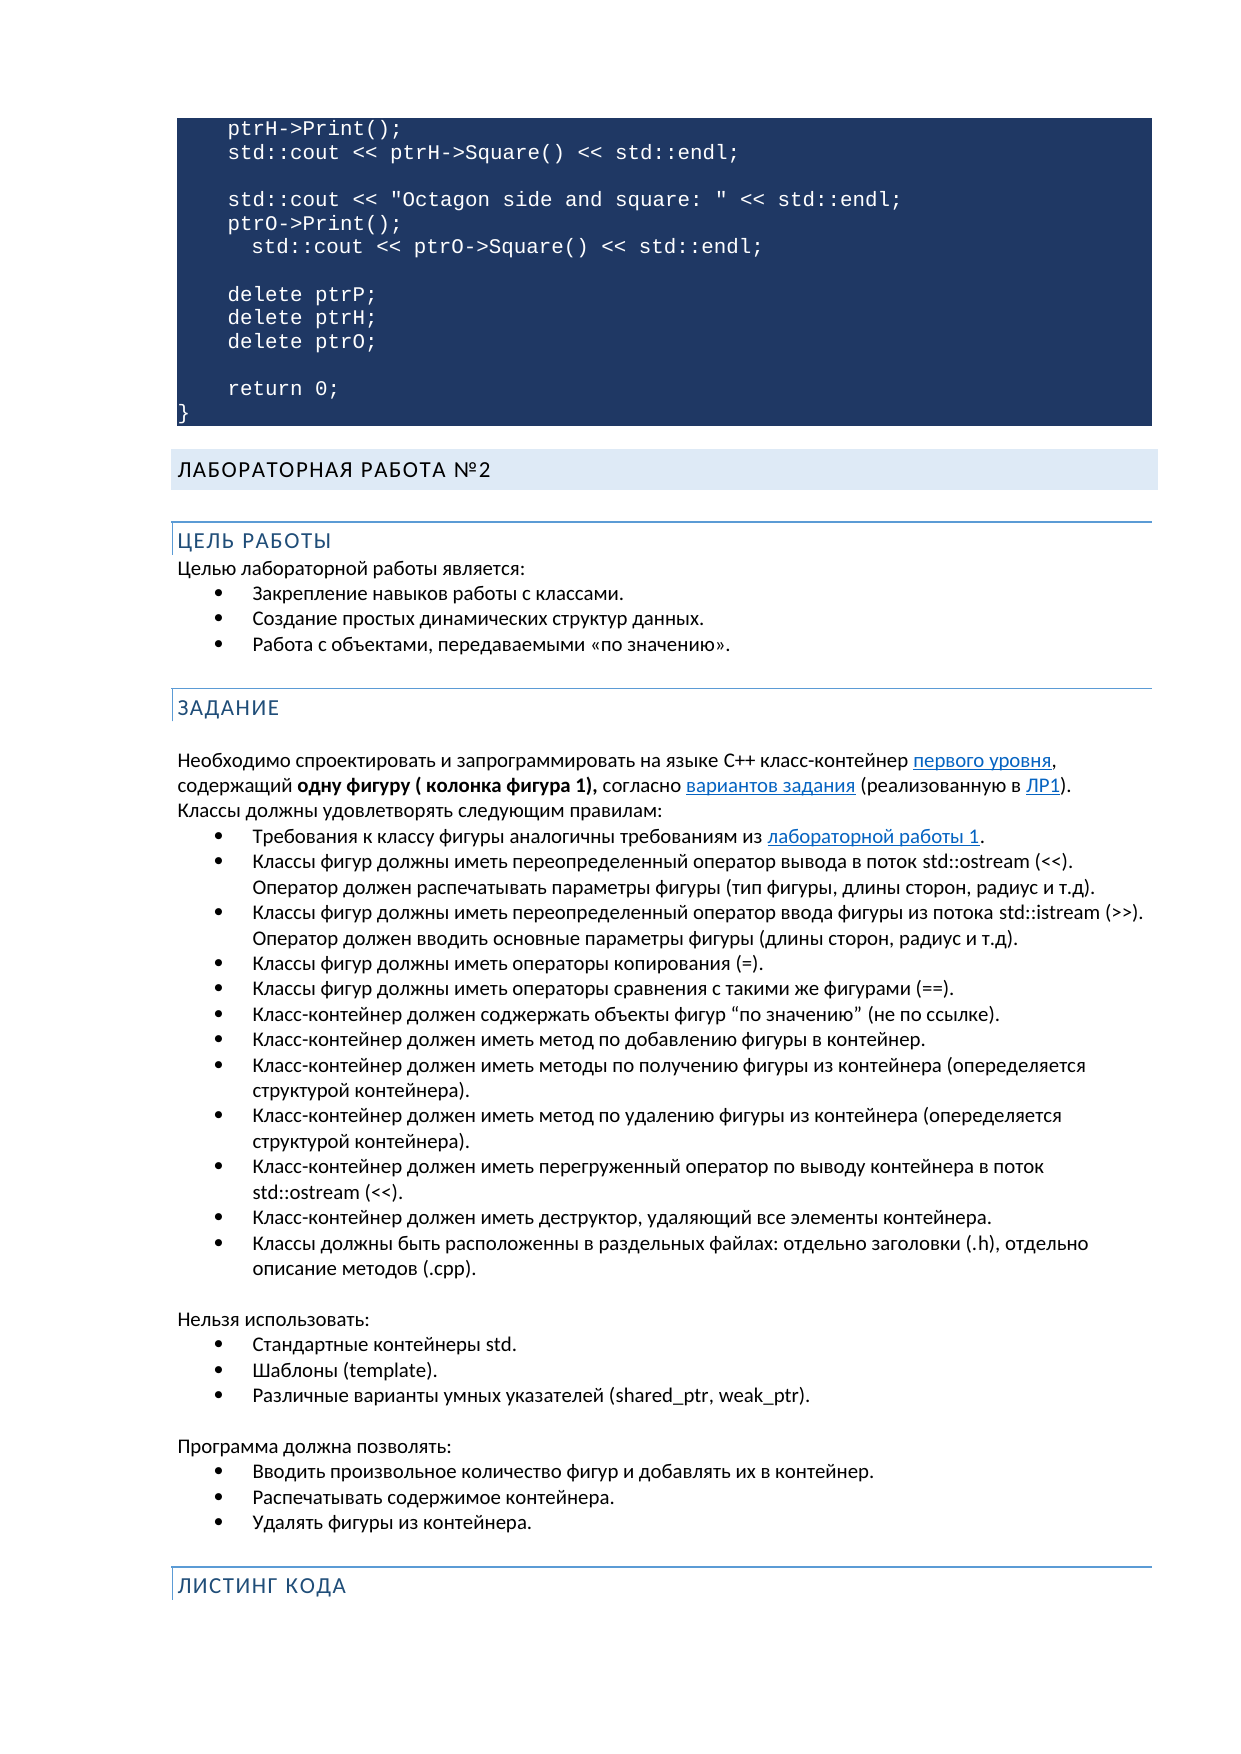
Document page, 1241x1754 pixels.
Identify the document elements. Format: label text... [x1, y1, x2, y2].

text return 0; [177, 378, 1152, 402]
list Шаблоны (template). [215, 1357, 1152, 1382]
text Необходимо спроектировать и запрограммировать на языке C++ класс-контейнер первого уровня, содержащий одну фигуру ( колонка фигура 1), согласно вариантов задания (реализованную в ЛР1). [177, 747, 1152, 798]
list Класс-контейнер должен иметь деструктор, удаляющий все элементы контейнера. [215, 1204, 1152, 1230]
list Закрепление навыков работы с классами. [215, 580, 1152, 606]
subtitle листинг кода [173, 1568, 1152, 1600]
list Класс-контейнер должен иметь перегруженный оператор по выводу контейнера в поток std::ostream (<<). [215, 1153, 1152, 1204]
list Распечатывать содержимое контейнера. [215, 1484, 1152, 1509]
list Классы фигур должны иметь операторы копирования (=). [215, 950, 1152, 976]
text Нельзя использовать: [177, 1306, 1152, 1331]
text Целью лабораторной работы является: [177, 555, 1152, 580]
list Создание простых динамических структур данных. [215, 606, 1152, 631]
list Классы фигур должны иметь операторы сравнения с такими же фигурами (==). [215, 976, 1152, 1001]
list Вводить произвольное количество фигур и добавлять их в контейнер. [215, 1458, 1152, 1484]
list Класс-контейнер должен иметь метод по удалению фигуры из контейнера (опеределяется структурой контейнера). [215, 1103, 1152, 1153]
text ptrO->Print(); [177, 213, 1152, 236]
list Класс-контейнер должен иметь методы по получению фигуры из контейнера (опеределяется структурой контейнера). [215, 1052, 1152, 1103]
text delete ptrP; [177, 284, 1152, 307]
text std::cout << ptrO->Square() << std::endl; [177, 236, 1152, 260]
list Удалять фигуры из контейнера. [215, 1509, 1152, 1535]
text Программа должна позволять: [177, 1433, 1152, 1458]
subtitle Задание [173, 689, 1152, 721]
text delete ptrH; [177, 307, 1152, 331]
list Работа с объектами, передаваемыми «по значению». [215, 631, 1152, 656]
list Класс-контейнер должен иметь метод по добавлению фигуры в контейнер. [215, 1026, 1152, 1052]
text std::cout << ptrH->Square() << std::endl; [177, 142, 1152, 165]
text Классы должны удовлетворять следующим правилам: [177, 798, 1152, 823]
list Класс-контейнер должен соджержать объекты фигур “по значению” (не по ссылке). [215, 1001, 1152, 1026]
text delete ptrO; [177, 331, 1152, 354]
list Классы фигур должны иметь переопределенный оператор ввода фигуры из потока std::istream (>>). Оператор должен вводить основные параметры фигуры (длины сторон, радиус и т.д). [215, 899, 1152, 950]
list Требования к классу фигуры аналогичны требованиям из лабораторной работы 1. [215, 823, 1152, 848]
list Стандартные контейнеры std. [215, 1331, 1152, 1357]
subtitle Лабораторная работа №2 [177, 455, 1152, 483]
text } [177, 402, 1152, 426]
list Различные варианты умных указателей (shared_ptr, weak_ptr). [215, 1382, 1152, 1408]
subtitle Цель работы [173, 523, 1152, 555]
list Классы фигур должны иметь переопределенный оператор вывода в поток std::ostream (<<). Оператор должен распечатывать параметры фигуры (тип фигуры, длины сторон, радиус и т.д). [215, 848, 1152, 899]
text std::cout << "Octagon side and square: " << std::endl; [177, 189, 1152, 213]
text ptrH->Print(); [177, 118, 1152, 142]
list Классы должны быть расположенны в раздельных файлах: отдельно заголовки (.h), отдельно описание методов (.cpp). [215, 1230, 1152, 1281]
